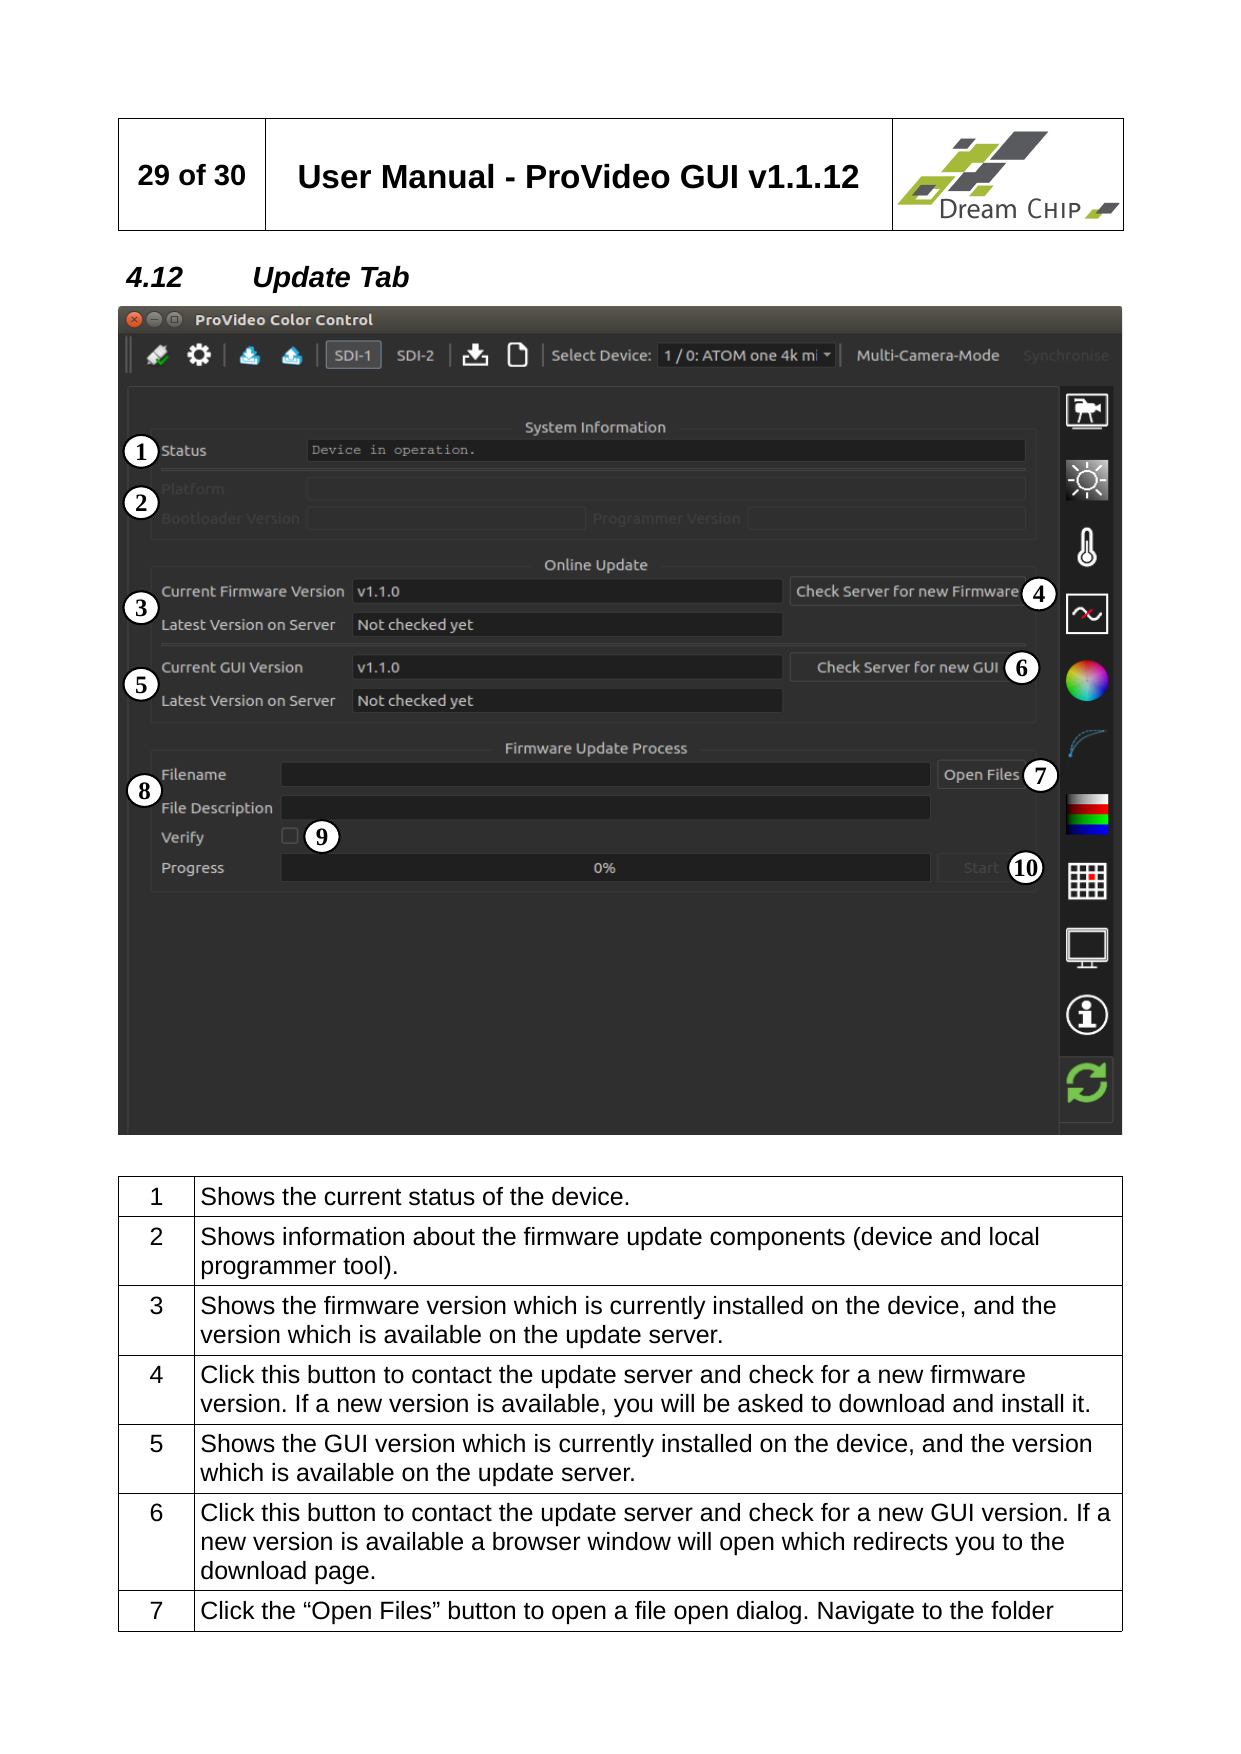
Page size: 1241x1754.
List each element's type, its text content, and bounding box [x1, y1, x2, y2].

table_cell Shows information about the firmware update components (device and local programmer tool). [195, 1217, 1122, 1285]
table_cell Click the “Open Files” button to open a file open dialog. Navigate to the folder [195, 1591, 1122, 1631]
table_cell 2 [119, 1217, 194, 1285]
table_cell 7 [119, 1591, 194, 1631]
table_cell Click this button to contact the update server and check for a new firmware version. If a new version is available, you will be asked to download and install it. [195, 1356, 1122, 1423]
table_cell Shows the GUI version which is currently installed on the device, and the version which is available on the update server. [195, 1425, 1122, 1493]
subtitle Update Tab [118, 260, 1122, 293]
table_cell Click this button to contact the update server and check for a new GUI version. If a new version is available a browser window will open which redirects you to the download page. [195, 1494, 1122, 1590]
picture [897, 130, 1120, 220]
table_cell 6 [119, 1494, 194, 1590]
table_cell 4 [119, 1356, 194, 1423]
picture [118, 306, 1123, 1135]
table_header 1 [119, 1177, 194, 1216]
table_header Shows the current status of the device. [195, 1177, 1122, 1216]
table_cell 3 [119, 1286, 194, 1354]
table_cell Shows the firmware version which is currently installed on the device, and the version which is available on the update server. [195, 1286, 1122, 1354]
table_cell 5 [119, 1425, 194, 1493]
